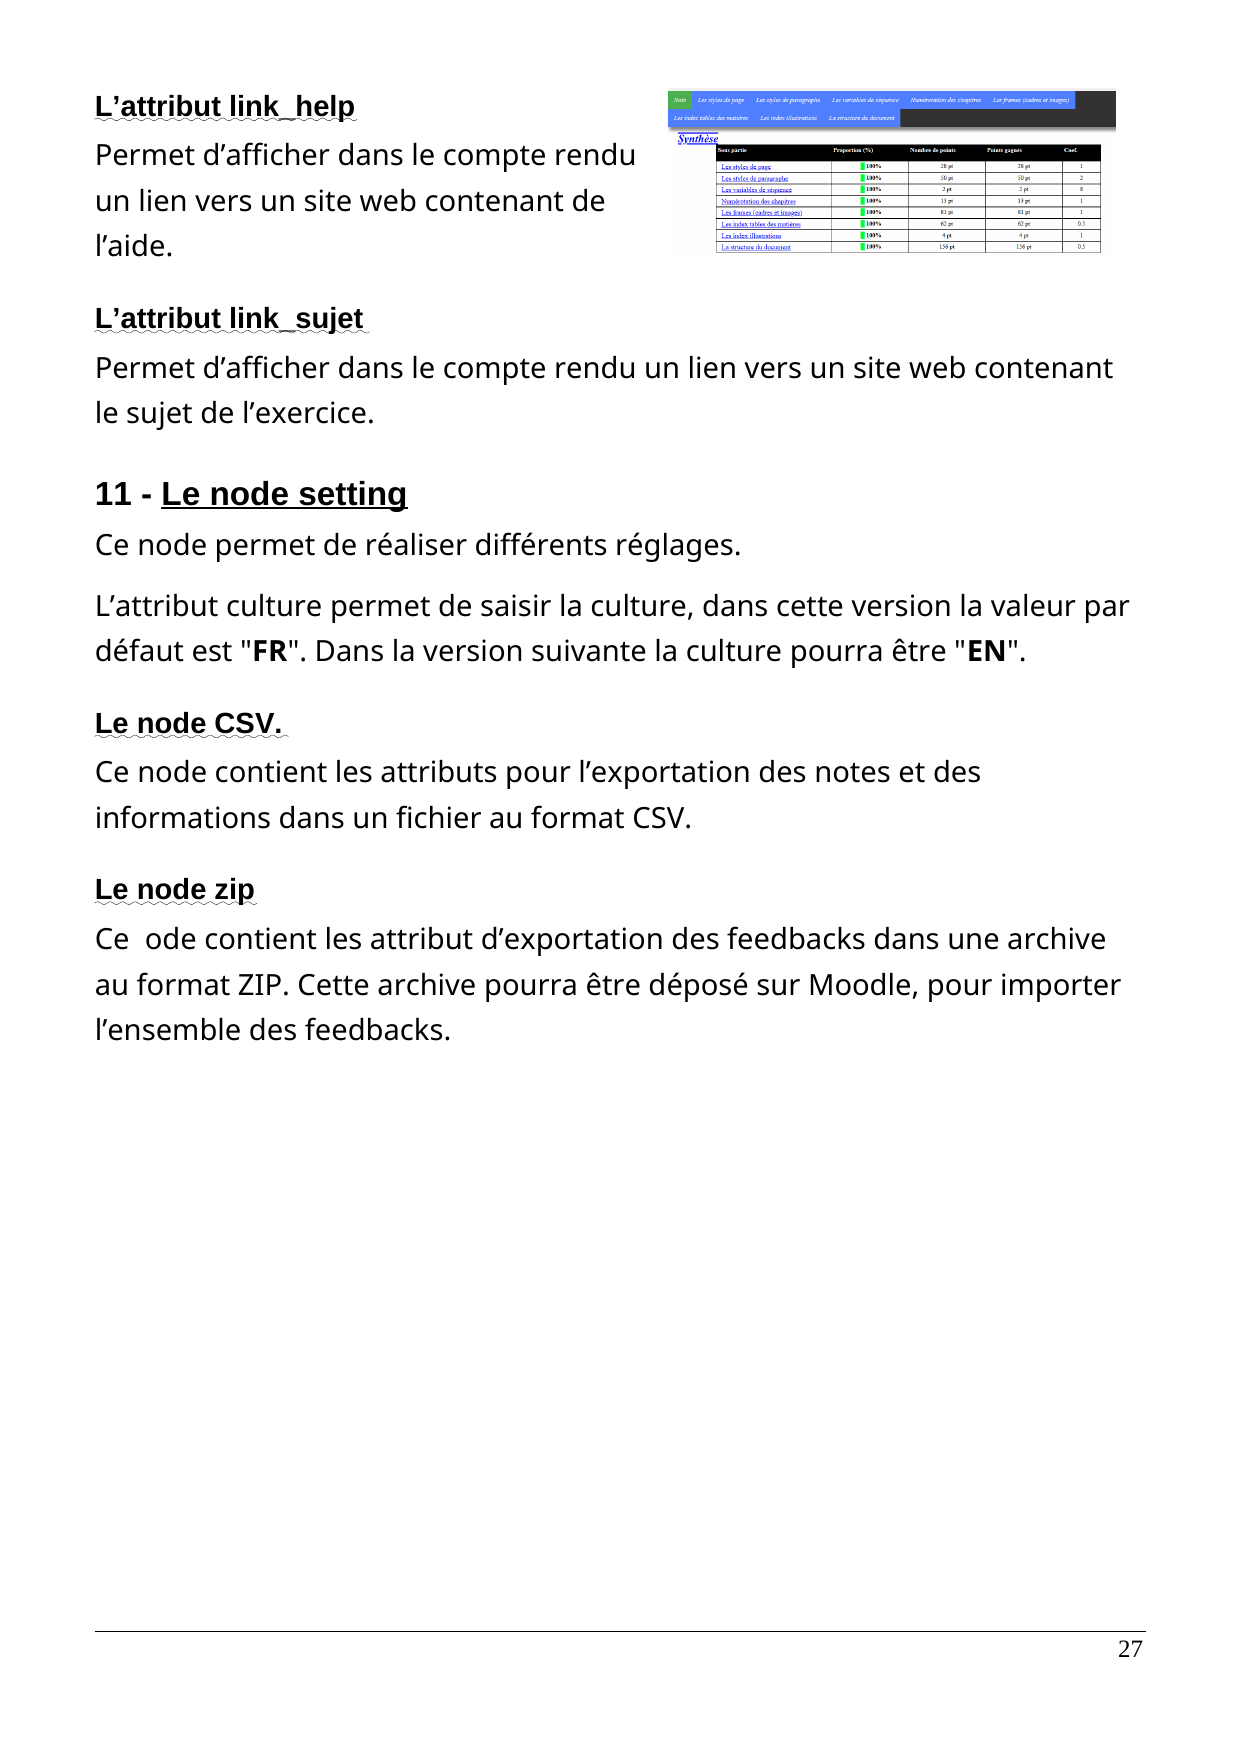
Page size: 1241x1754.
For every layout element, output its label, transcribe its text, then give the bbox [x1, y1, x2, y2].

subtitle Le node CSV. [94, 706, 1146, 739]
text Ce node permet de réaliser différents réglages. [94, 524, 1146, 564]
text Ce node contient les attributs pour l’exportation des notes et des informations dans un fichier au format CSV. [94, 752, 1146, 837]
text L’attribut culture permet de saisir la culture, dans cette version la valeur par défaut est "FR". Dans la version suivante la culture pourra être "EN". [94, 585, 1146, 670]
text Permet d’afficher dans le compte rendu un lien vers un site web contenant le sujet de l’exercice. [94, 347, 1146, 432]
picture [667, 88, 1116, 257]
subtitle Le node setting [94, 473, 1146, 512]
subtitle L’attribut link_help [94, 88, 667, 122]
subtitle L’attribut link_sujet [94, 301, 1146, 334]
subtitle [1116, 88, 1146, 122]
text Permet d’afficher dans le compte rendu un lien vers un site web contenant de l’aide. [94, 134, 1146, 265]
subtitle Le node zip [94, 872, 1146, 906]
text Ce ode contient les attribut d’exportation des feedbacks dans une archive au format ZIP. Cette archive pourra être déposé sur Moodle, pour importer l’ensemble des feedbacks. [94, 918, 1146, 1049]
